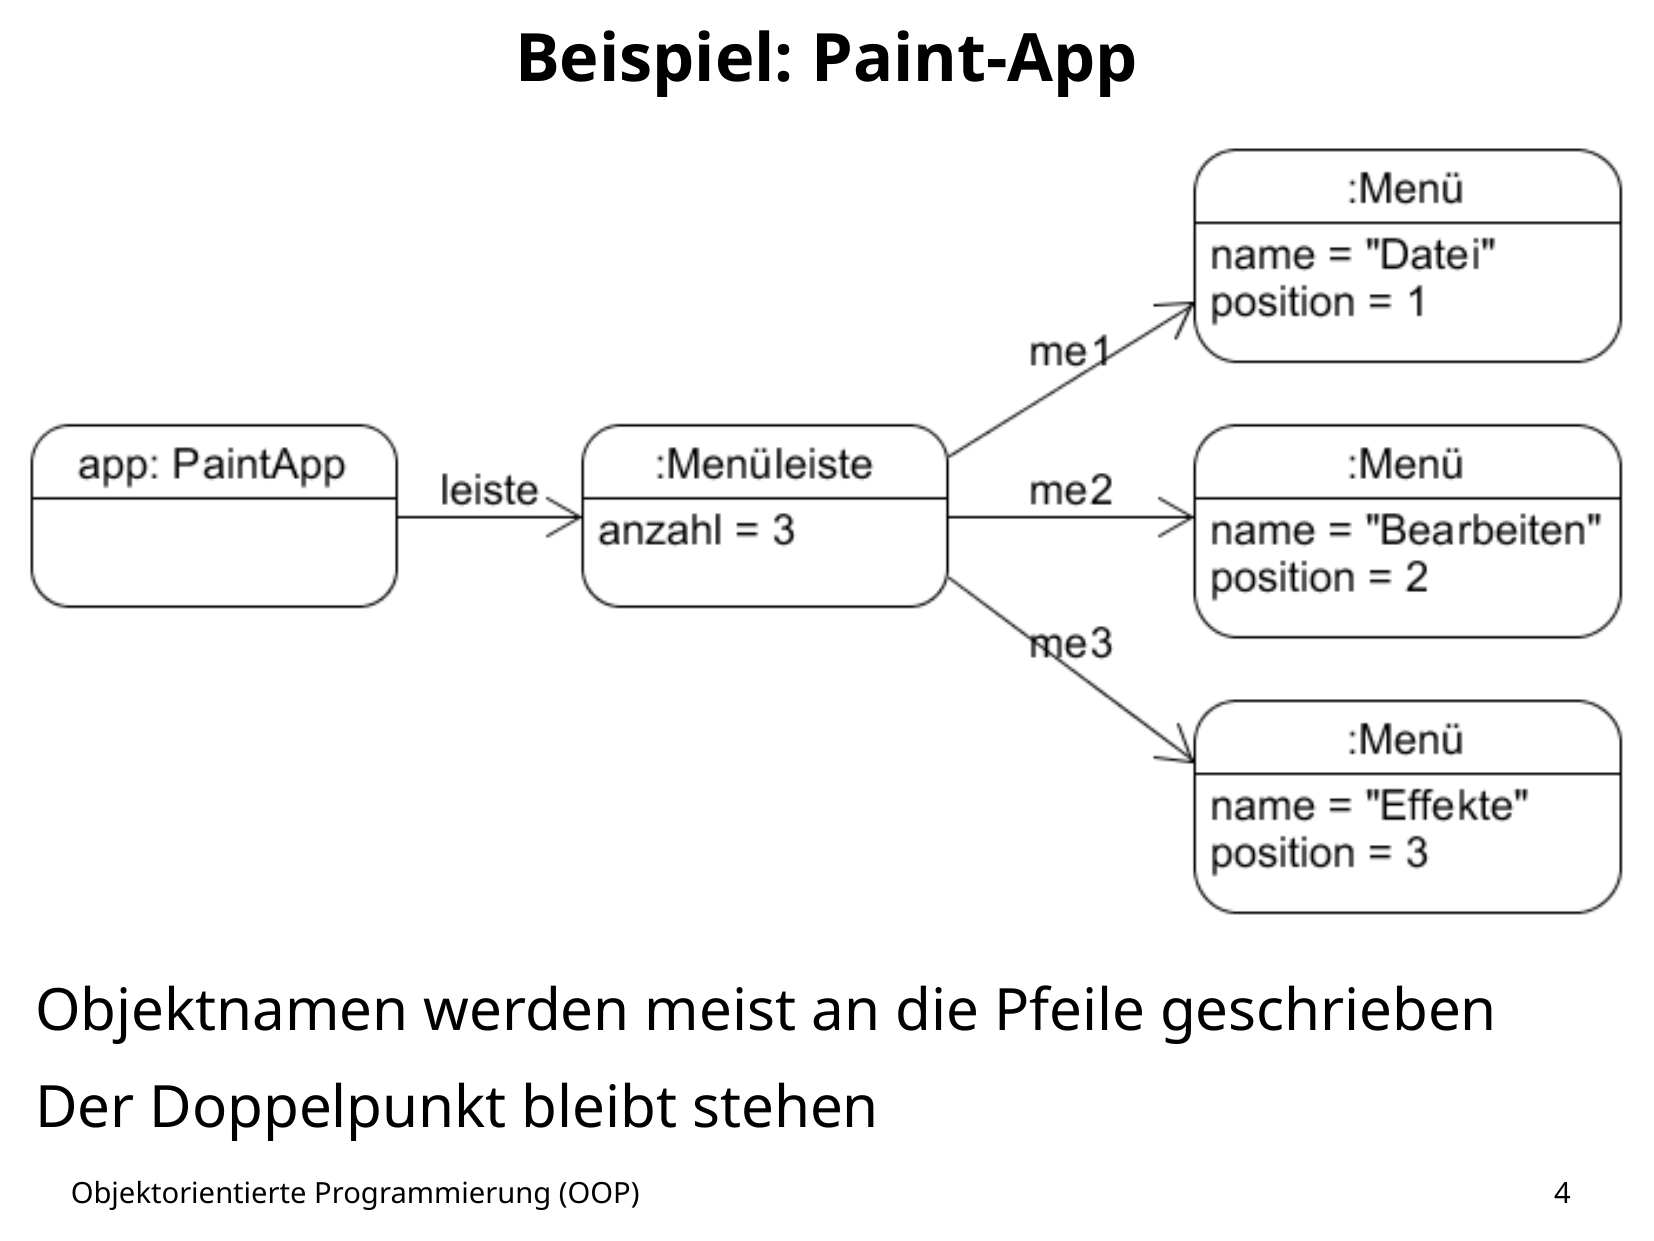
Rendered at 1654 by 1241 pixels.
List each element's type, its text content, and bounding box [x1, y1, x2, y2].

list Objektnamen werden meist an die Pfeile geschrieben Der Doppelpunkt bleibt stehen [35, 968, 1619, 1182]
title Beispiel: Paint-App [0, 5, 1654, 107]
picture [29, 147, 1625, 917]
